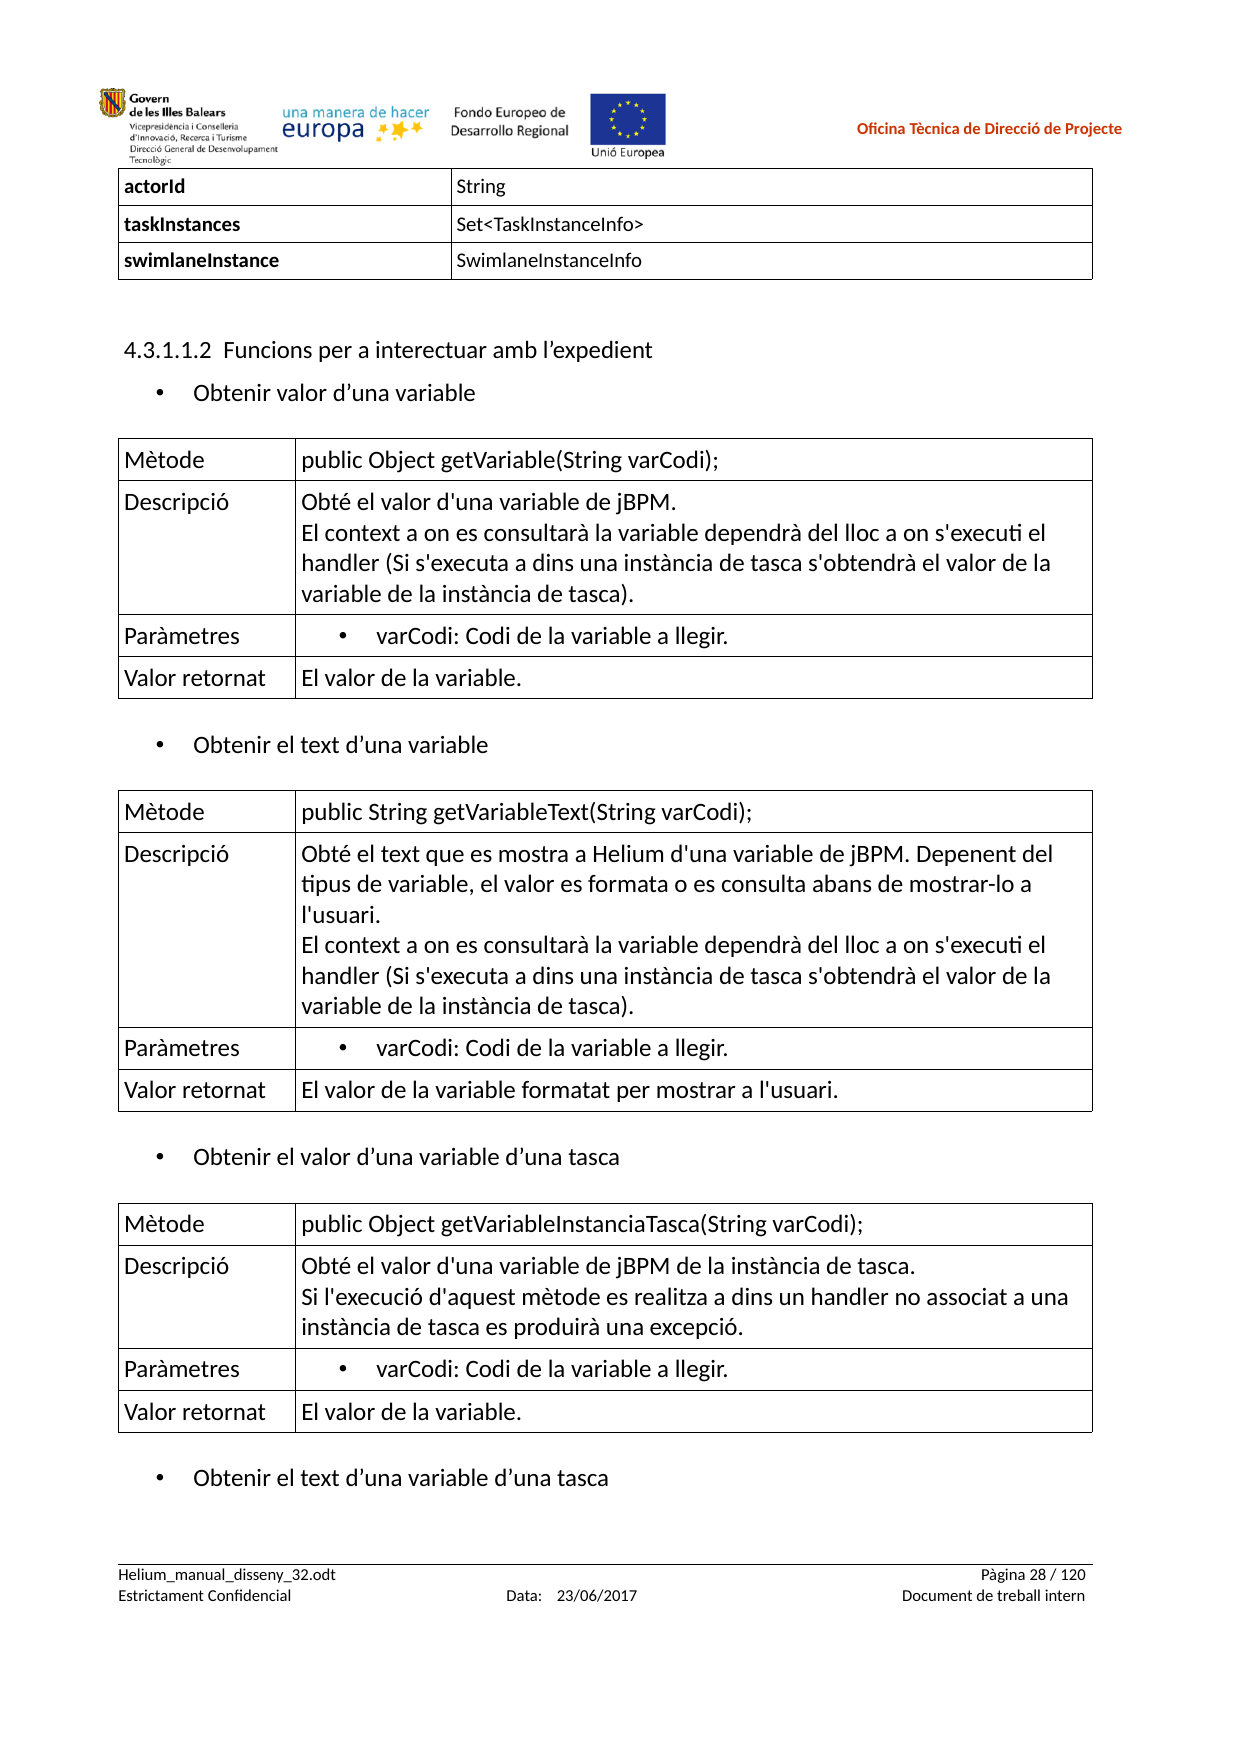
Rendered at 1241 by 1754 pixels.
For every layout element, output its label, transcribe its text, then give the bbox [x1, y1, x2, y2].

table_cell String [452, 169, 1092, 205]
table_cell Obté el valor d'una variable de jBPM. El context a on es consultarà la variable dependrà del lloc a on s'executi el handler (Si s'executa a dins una instància de tasca s'obtendrà el valor de la variable de la instància de tasca). [296, 481, 1092, 614]
list Obtenir el text d’una variable [156, 729, 1122, 759]
subtitle Funcions per a interectuar amb l’expedient [118, 334, 1122, 365]
table_cell Descripció [119, 833, 295, 1027]
table_cell Set<TaskInstanceInfo> [452, 206, 1092, 242]
table_cell Paràmetres [119, 1349, 295, 1390]
table_cell Obté el valor d'una variable de jBPM de la instància de tasca. Si l'execució d'aquest mètode es realitza a dins un handler no associat a una instància de tasca es produirà una excepció. [296, 1246, 1092, 1348]
table_cell El valor de la variable. [296, 657, 1092, 698]
table_cell Valor retornat [119, 1391, 295, 1432]
table_cell varCodi: Codi de la variable a llegir. [296, 1028, 1092, 1069]
list Obtenir el valor d’una variable d’una tasca [156, 1141, 1122, 1172]
table_header public String getVariableText(String varCodi); [296, 791, 1092, 832]
table_header Mètode [119, 439, 295, 480]
table_cell Descripció [119, 481, 295, 614]
table_cell taskInstances [119, 206, 451, 242]
table_cell SwimlaneInstanceInfo [452, 243, 1092, 279]
table_header Mètode [119, 1204, 295, 1244]
table_cell El valor de la variable formatat per mostrar a l'usuari. [296, 1070, 1092, 1111]
table_header public Object getVariable(String varCodi); [296, 439, 1092, 480]
table_header public Object getVariableInstanciaTasca(String varCodi); [296, 1204, 1092, 1244]
table_cell varCodi: Codi de la variable a llegir. [296, 1349, 1092, 1390]
list Obtenir el text d’una variable d’una tasca [156, 1462, 1122, 1493]
table_cell actorId [119, 169, 451, 205]
table_cell Valor retornat [119, 657, 295, 698]
table_cell Obté el text que es mostra a Helium d'una variable de jBPM. Depenent del tipus de variable, el valor es formata o es consulta abans de mostrar-lo a l'usuari. El context a on es consultarà la variable dependrà del lloc a on s'executi el handler (Si s'executa a dins una instància de tasca s'obtendrà el valor de la variable de la instància de tasca). [296, 833, 1092, 1027]
table_cell Valor retornat [119, 1070, 295, 1111]
table_cell El valor de la variable. [296, 1391, 1092, 1432]
picture [99, 87, 668, 166]
table_cell varCodi: Codi de la variable a llegir. [296, 615, 1092, 656]
list Obtenir valor d’una variable [156, 377, 1122, 408]
table_cell Descripció [119, 1246, 295, 1348]
table_cell Paràmetres [119, 615, 295, 656]
table_cell swimlaneInstance [119, 243, 451, 279]
table_cell Paràmetres [119, 1028, 295, 1069]
table_header Mètode [119, 791, 295, 832]
